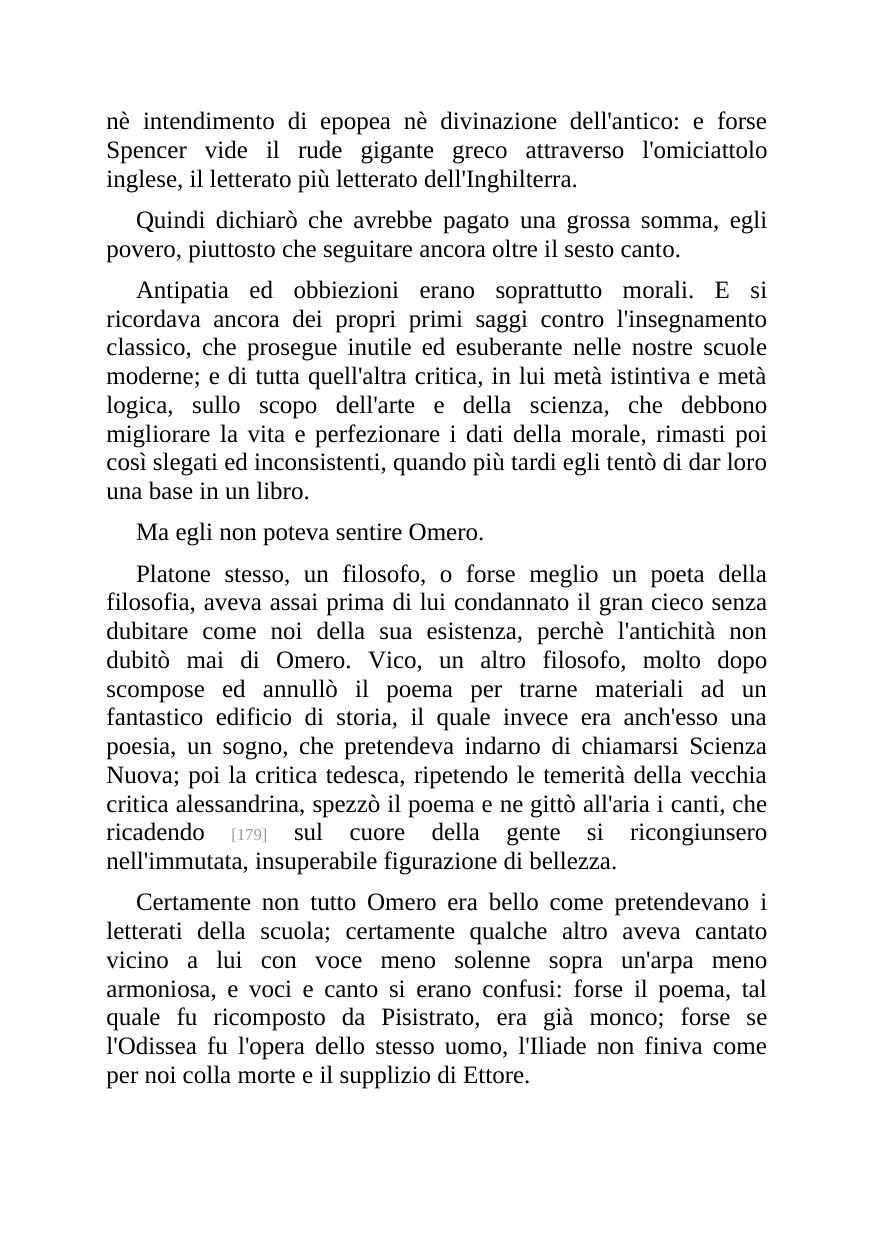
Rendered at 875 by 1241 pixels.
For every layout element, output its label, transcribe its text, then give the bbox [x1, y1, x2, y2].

text Antipatia ed obbiezioni erano soprattutto morali. E si ricordava ancora dei propri primi saggi contro l'insegnamento classico, che prosegue inutile ed esuberante nelle nostre scuole moderne; e di tutta quell'altra critica, in lui metà istintiva e metà logica, sullo scopo dell'arte e della scienza, che debbono migliorare la vita e perfezionare i dati della morale, rimasti poi così slegati ed inconsistenti, quando più tardi egli tentò di dar loro una base in un libro. [106, 275, 768, 505]
text Certamente non tutto Omero era bello come pretendevano i letterati della scuola; certamente qualche altro aveva cantato vicino a lui con voce meno solenne sopra un'arpa meno armoniosa, e voci e canto si erano confusi: forse il poema, tal quale fu ricomposto da Pisistrato, era già monco; forse se l'Odissea fu l'opera dello stesso uomo, l'Iliade non finiva come per noi colla morte e il supplizio di Ettore. [106, 887, 768, 1089]
text Platone stesso, un filosofo, o forse meglio un poeta della filosofia, aveva assai prima di lui condannato il gran cieco senza dubitare come noi della sua esistenza, perchè l'antichità non dubitò mai di Omero. Vico, un altro filosofo, molto dopo scompose ed annullò il poema per trarne materiali ad un fantastico edificio di storia, il quale invece era anch'esso una poesia, un sogno, che pretendeva indarno di chiamarsi Scienza Nuova; poi la critica tedesca, ripetendo le temerità della vecchia critica alessandrina, spezzò il poema e ne gittò all'aria i canti, che ricadendo [179] sul cuore della gente si ricongiunsero nell'immutata, insuperabile figurazione di bellezza. [106, 559, 768, 875]
text nè intendimento di epopea nè divinazione dell'antico: e forse Spencer vide il rude gigante greco attraverso l'omiciattolo inglese, il letterato più letterato dell'Inghilterra. [106, 106, 768, 192]
text Quindi dichiarò che avrebbe pagato una grossa somma, egli povero, piuttosto che seguitare ancora oltre il sesto canto. [106, 205, 768, 262]
text Ma egli non poteva sentire Omero. [106, 517, 768, 546]
